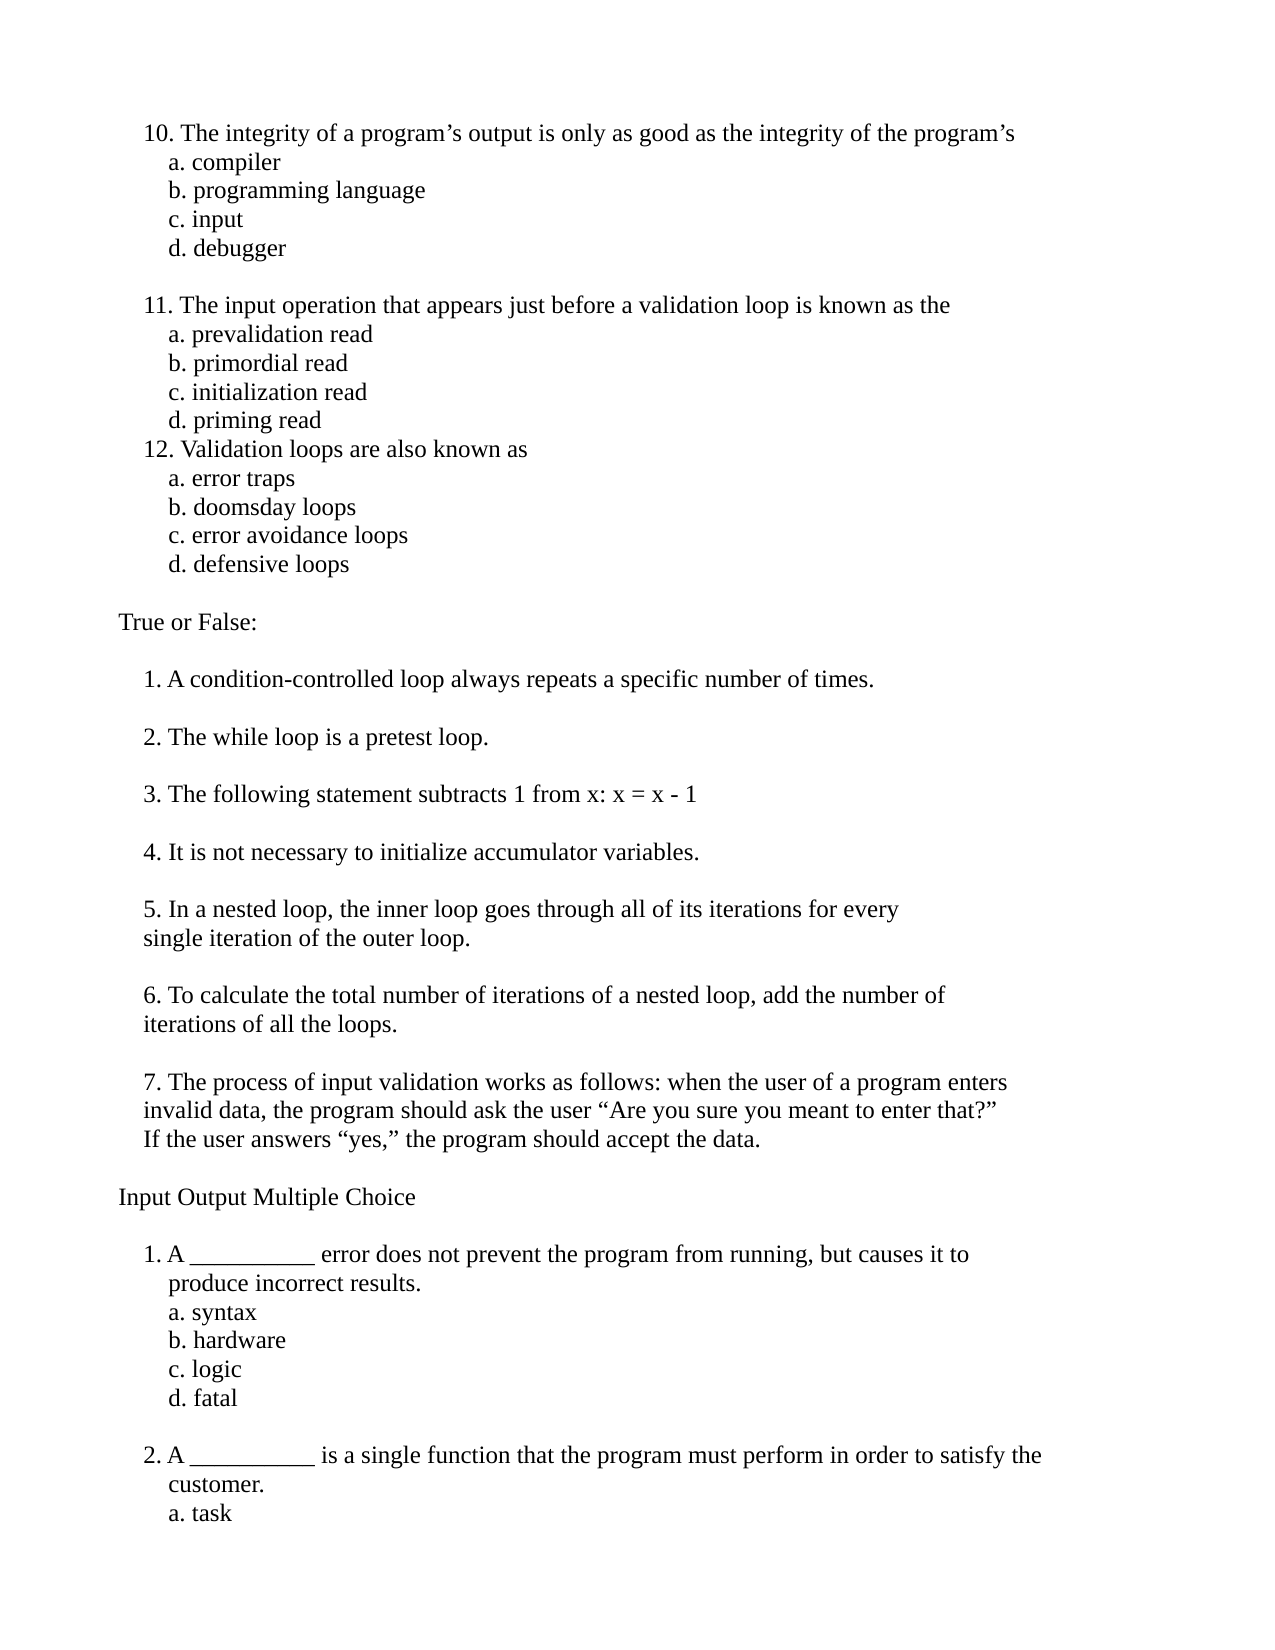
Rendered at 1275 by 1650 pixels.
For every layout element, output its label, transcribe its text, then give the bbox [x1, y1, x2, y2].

text Input Output Multiple Choice [118, 1182, 1157, 1211]
text a. task [118, 1498, 1157, 1527]
text customer. [118, 1469, 1157, 1498]
text c. initialization read [118, 377, 1157, 406]
text 1. A __________ error does not prevent the program from running, but causes it to [118, 1239, 1157, 1268]
text a. compiler [118, 147, 1157, 176]
text 12. Validation loops are also known as [118, 434, 1157, 463]
text 2. The while loop is a pretest loop. [118, 722, 1157, 751]
text iterations of all the loops. [118, 1009, 1157, 1038]
text c. logic [118, 1354, 1157, 1383]
text d. defensive loops [118, 549, 1157, 578]
text single iteration of the outer loop. [118, 923, 1157, 952]
text c. input [118, 204, 1157, 233]
text 5. In a nested loop, the inner loop goes through all of its iterations for every [118, 894, 1157, 923]
text 11. The input operation that appears just before a validation loop is known as the [118, 291, 1157, 319]
text d. priming read [118, 406, 1157, 434]
text b. programming language [118, 176, 1157, 204]
text d. debugger [118, 233, 1157, 262]
text a. prevalidation read [118, 319, 1157, 348]
text 4. It is not necessary to initialize accumulator variables. [118, 837, 1157, 866]
text invalid data, the program should ask the user “Are you sure you meant to enter that?” [118, 1096, 1157, 1124]
text c. error avoidance loops [118, 521, 1157, 549]
text 2. A __________ is a single function that the program must perform in order to satisfy the [118, 1441, 1157, 1469]
text True or False: [118, 607, 1157, 636]
text a. error traps [118, 463, 1157, 492]
text 10. The integrity of a program’s output is only as good as the integrity of the program’s [118, 118, 1157, 147]
text d. fatal [118, 1383, 1157, 1412]
text b. primordial read [118, 348, 1157, 377]
text 3. The following statement subtracts 1 from x: x = x - 1 [118, 779, 1157, 808]
text b. hardware [118, 1326, 1157, 1354]
text produce incorrect results. [118, 1268, 1157, 1297]
text 6. To calculate the total number of iterations of a nested loop, add the number of [118, 981, 1157, 1009]
text 7. The process of input validation works as follows: when the user of a program enters [118, 1067, 1157, 1096]
text b. doomsday loops [118, 492, 1157, 521]
text 1. A condition-controlled loop always repeats a specific number of times. [118, 664, 1157, 693]
text If the user answers “yes,” the program should accept the data. [118, 1124, 1157, 1153]
text a. syntax [118, 1297, 1157, 1326]
